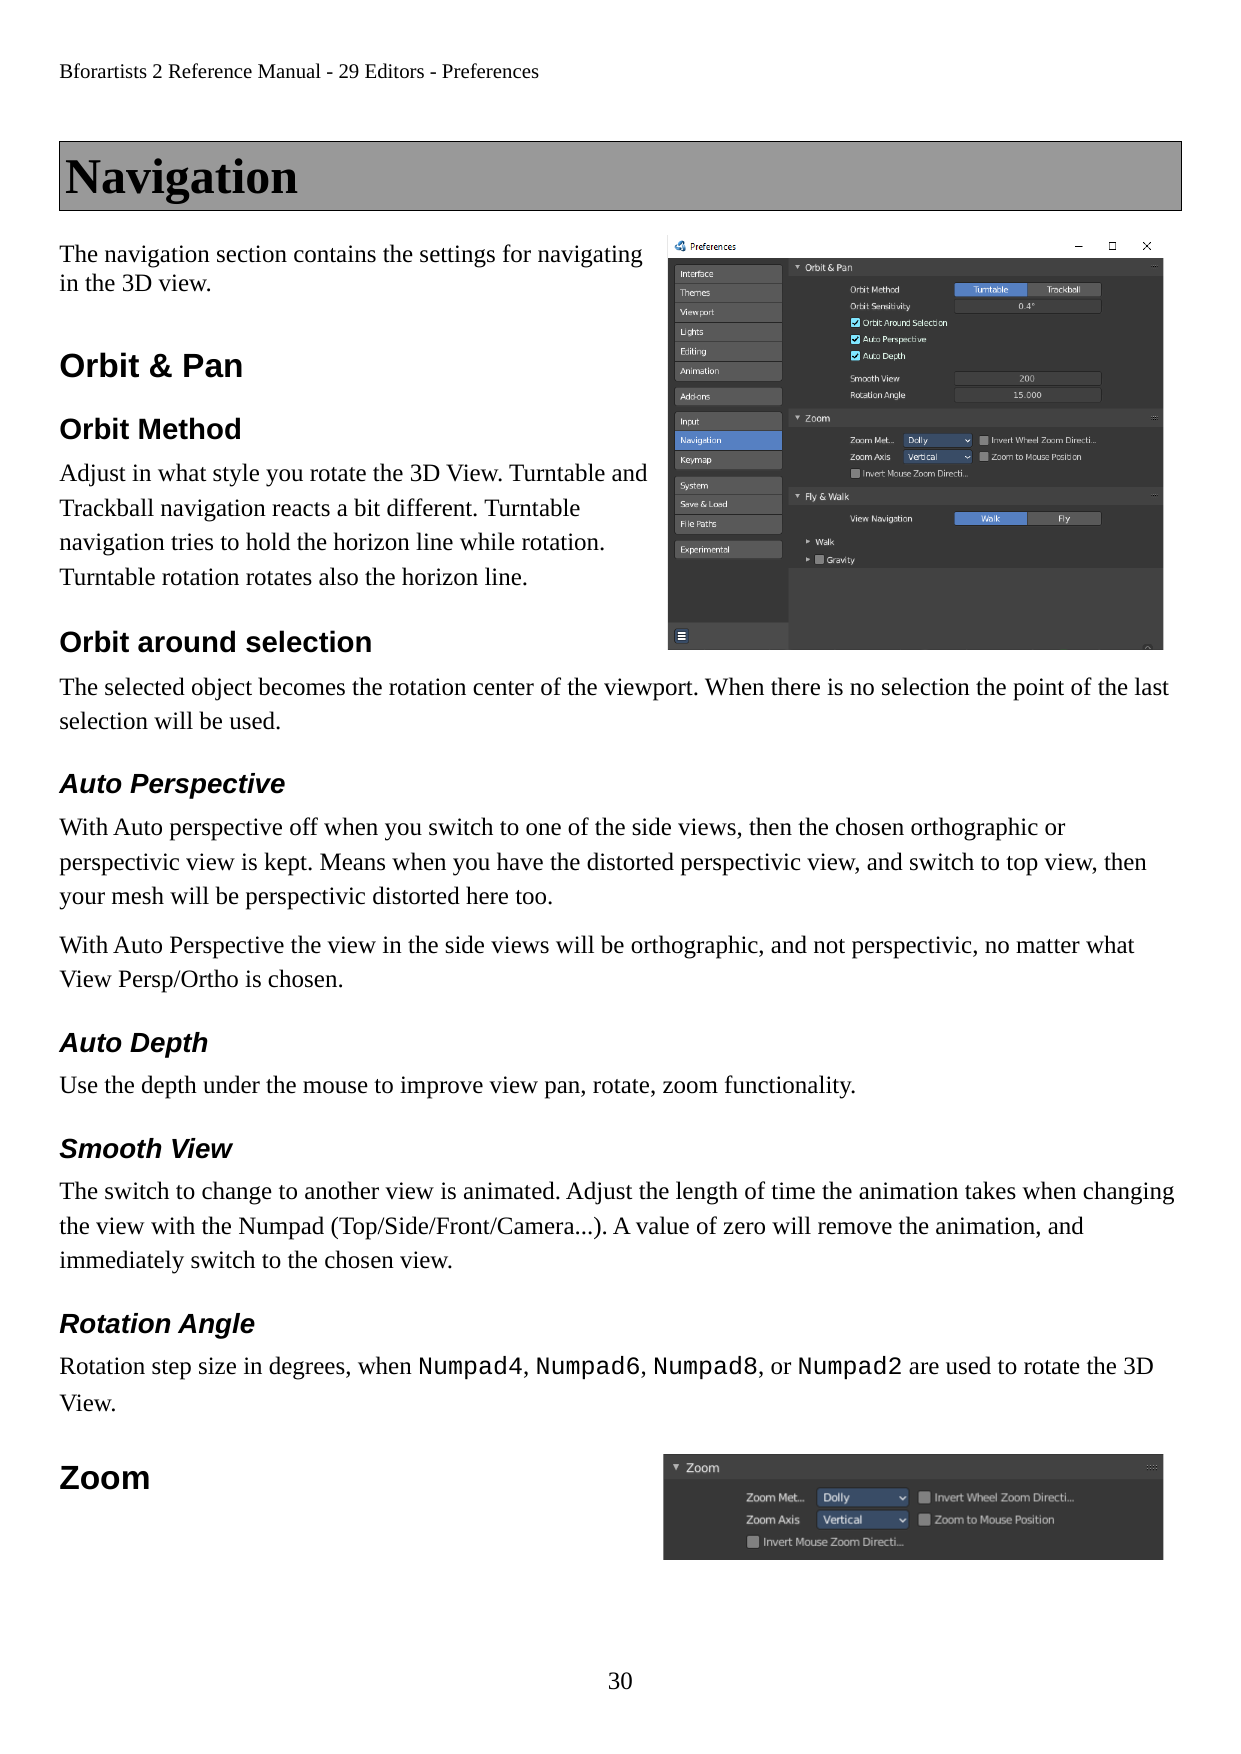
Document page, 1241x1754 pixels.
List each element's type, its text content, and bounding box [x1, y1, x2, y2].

text Use the depth under the mouse to improve view pan, rotate, zoom functionality. [59, 1071, 1181, 1099]
subtitle Rotation Angle [59, 1307, 1181, 1339]
text The switch to change to another view is animated. Adjust the length of time the animation takes when changing the view with the Numpad (Top/Side/Front/Camera...). A value of zero will remove the animation, and immediately switch to the chosen view. [59, 1176, 1181, 1274]
subtitle [1164, 346, 1181, 385]
subtitle Auto Perspective [59, 768, 1181, 799]
picture [663, 1454, 1164, 1560]
text The navigation section contains the settings for navigating in the 3D view. [59, 239, 667, 297]
subtitle Orbit Method [59, 412, 667, 446]
subtitle Auto Depth [59, 1026, 1181, 1058]
subtitle [1164, 1458, 1181, 1496]
subtitle [1164, 412, 1181, 446]
subtitle Zoom [59, 1458, 663, 1496]
text Rotation step size in degrees, when Numpad4, Numpad6, Numpad8, or Numpad2 are used to rotate the 3D View. [59, 1351, 1181, 1417]
text The selected object becomes the rotation center of the viewport. When there is no selection the point of the last selection will be used. [59, 672, 1181, 735]
subtitle Orbit & Pan [59, 346, 667, 385]
picture [667, 235, 1164, 650]
text With Auto perspective off when you switch to one of the side views, then the chosen orthographic or perspectivic view is kept. Means when you have the distorted perspectivic view, and switch to top view, then your mesh will be perspectivic distorted here too. [59, 812, 1181, 910]
subtitle Orbit around selection [59, 625, 1181, 659]
subtitle Smooth View [59, 1132, 1181, 1164]
text Adjust in what style you rotate the 3D View. Turntable and Trackball navigation reacts a bit different. Turntable navigation tries to hold the horizon line while rotation. Turntable rotation rotates also the horizon line. [59, 458, 667, 591]
table_header Navigation [60, 142, 1181, 210]
text With Auto Perspective the view in the side views will be orthographic, and not perspectivic, no matter what View Persp/Ortho is chosen. [59, 930, 1181, 993]
